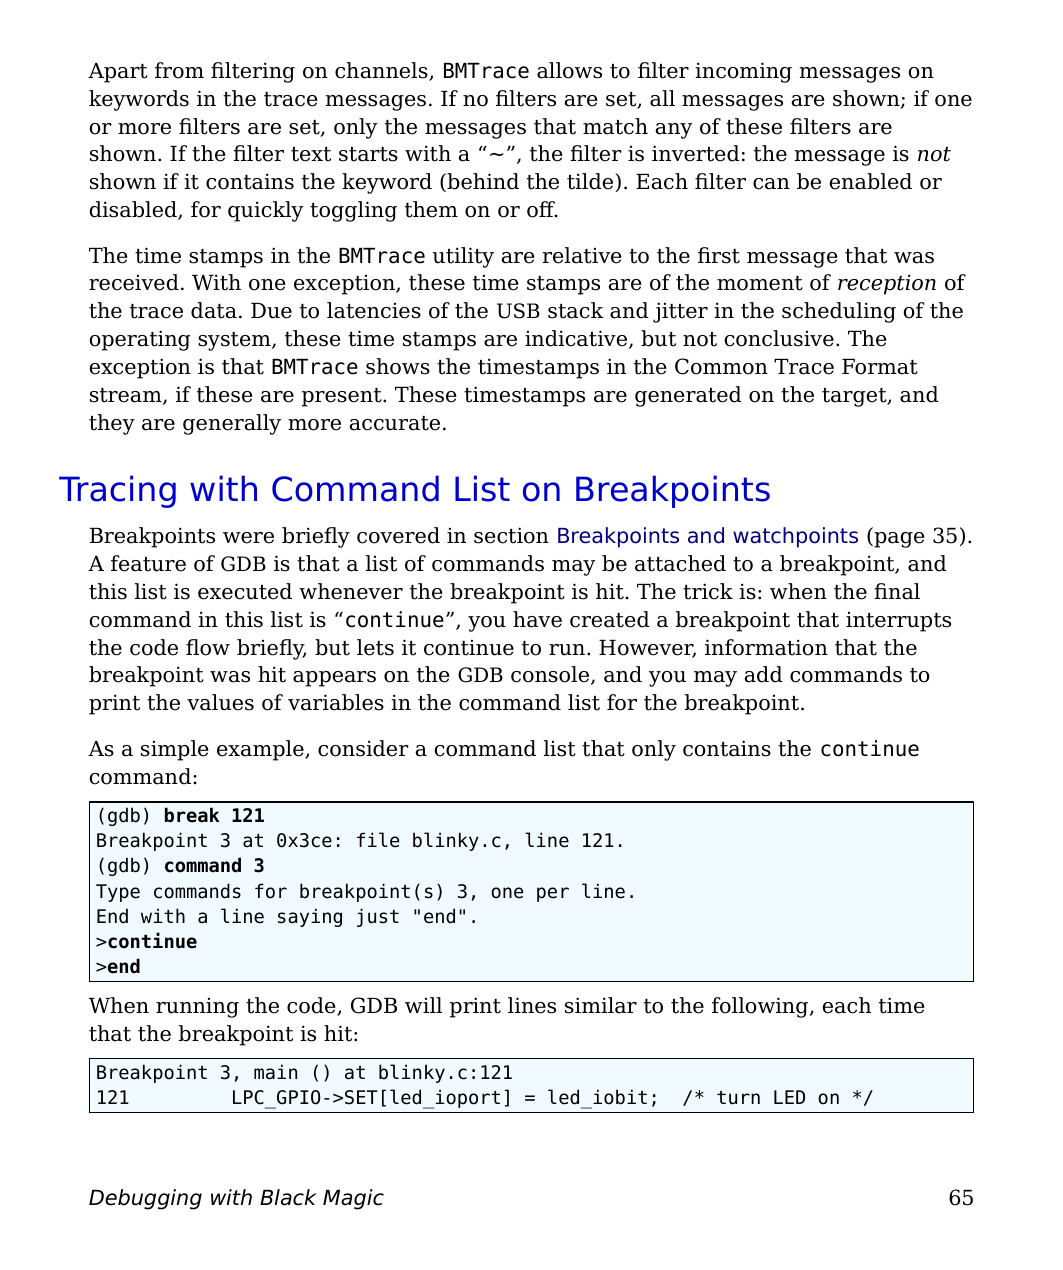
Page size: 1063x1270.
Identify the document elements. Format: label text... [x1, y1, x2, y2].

text >continue [90, 927, 973, 952]
text Apart from filtering on channels, BMTrace allows to filter incoming messages on keywords in the trace messages. If no filters are set, all messages are shown; if one or more filters are set, only the messages that match any of these filters are shown. If the filter text starts with a “~”, the filter is inverted: the message is not shown if it contains the keyword (behind the tilde). Each filter can be enabled or disabled, for quickly toggling them on or off. [88, 59, 974, 222]
text Breakpoint 3, main () at blinky.c:121 [90, 1059, 973, 1083]
text (gdb) break 121 [90, 803, 973, 826]
text >end [90, 952, 973, 981]
text Type commands for breakpoint(s) 3, one per line. [90, 877, 973, 902]
text (gdb) command 3 [90, 852, 973, 877]
text The time stamps in the BMTrace utility are relative to the first message that was received. With one exception, these time stamps are of the moment of reception of the trace data. Due to latencies of the USB stack and jitter in the scheduling of the operating system, these time stamps are indicative, but not conclusive. The exception is that BMTrace shows the timestamps in the Common Trace Format stream, if these are present. These timestamps are generated on the target, and they are generally more accurate. [88, 244, 974, 435]
text Breakpoints were briefly covered in section Breakpoints and watchpoints (page 33). A feature of GDB is that a list of commands may be attached to a breakpoint, and this list is executed whenever the breakpoint is hit. The trick is: when the final command in this list is “continue”, you have created a breakpoint that interrupts the code flow briefly, but lets it continue to run. However, information that the breakpoint was hit appears on the GDB console, and you may add commands to print the values of variables in the command list for the breakpoint. [88, 524, 974, 716]
subtitle Tracing with Command List on Breakpoints [59, 471, 974, 510]
text When running the code, GDB will print lines similar to the following, each time that the breakpoint is hit: [88, 994, 974, 1046]
text End with a line saying just "end". [90, 902, 973, 927]
text Breakpoint 3 at 0x3ce: file blinky.c, line 121. [90, 826, 973, 852]
text 121 LPC_GPIO->SET[led_ioport] = led_iobit; /* turn LED on */ [90, 1083, 973, 1112]
text As a simple example, consider a command list that only contains the continue command: [88, 737, 974, 789]
